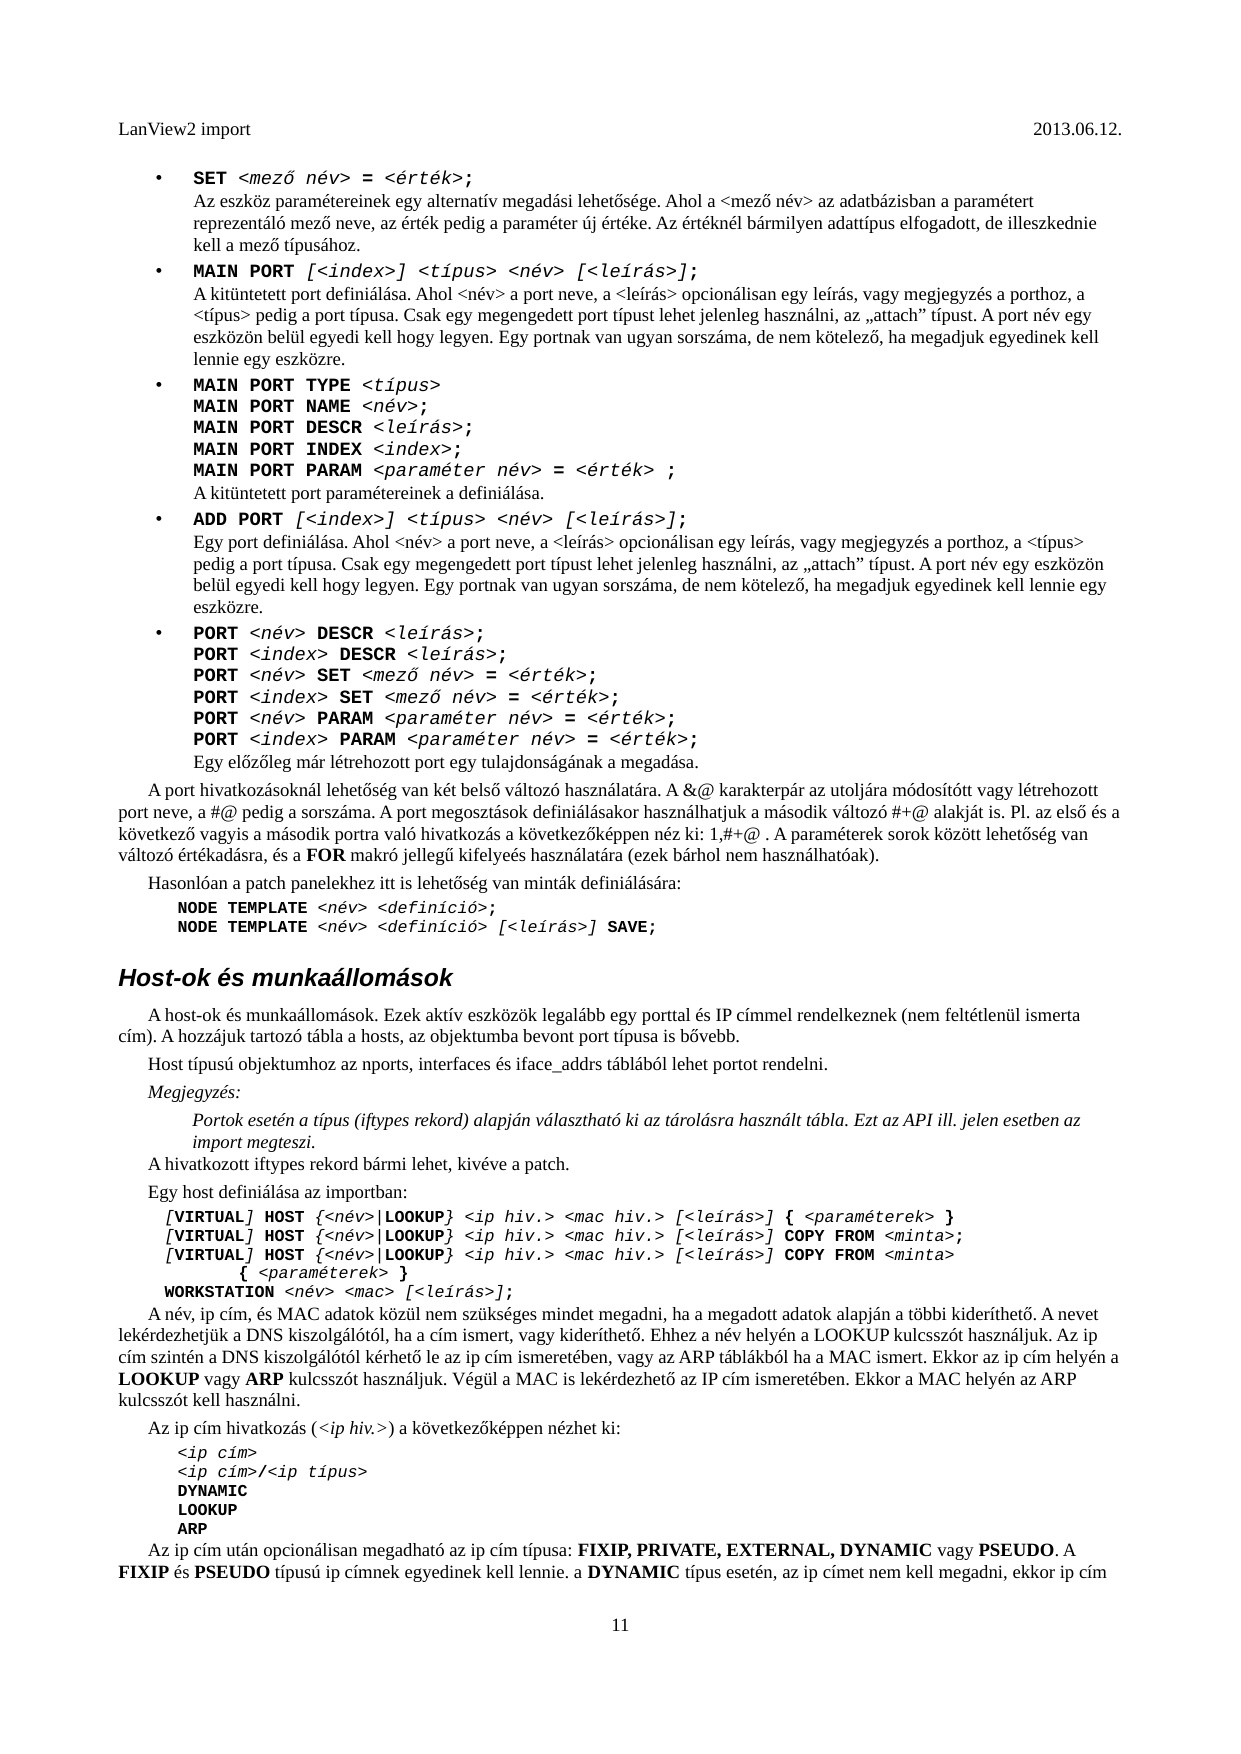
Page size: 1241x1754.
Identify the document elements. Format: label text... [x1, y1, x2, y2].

text Az ip cím után opcionálisan megadható az ip cím típusa: FIXIP, PRIVATE, EXTERNAL, DYNAMIC vagy PSEUDO. A FIXIP és PSEUDO típusú ip címnek egyedinek kell lennie. a DYNAMIC típus esetén, az ip címet nem kell megadni, ekkor ip cím [118, 1539, 1122, 1582]
text NODE TEMPLATE <név> <definíció>; [177, 900, 1122, 919]
text <ip cím>/<ip típus> [177, 1464, 1122, 1483]
text WORKSTATION <név> <mac> [<leírás>]; [164, 1284, 1122, 1303]
text Az ip cím hivatkozás (<ip hiv.>) a következőképpen nézhet ki: [118, 1417, 1122, 1439]
text Portok esetén a típus (iftypes rekord) alapján választható ki az tárolásra használt tábla. Ezt az API ill. jelen esetben az import megteszi. [192, 1109, 1122, 1152]
subtitle Host-ok és munkaállomások [118, 963, 1122, 991]
list SET <mező név> = <érték>; Az eszköz paramétereinek egy alternatív megadási lehetősége. Ahol a <mező név> az adatbázisban a paramétert reprezentáló mező neve, az érték pedig a paraméter új értéke. Az értéknél bármilyen adattípus elfogadott, de illeszkednie kell a mező típusához. [156, 169, 1122, 255]
text ARP [177, 1521, 1122, 1539]
text [VIRTUAL] HOST {<név>|LOOKUP} <ip hiv.> <mac hiv.> [<leírás>] { <paraméterek> } [164, 1208, 1122, 1227]
text A hivatkozott iftypes rekord bármi lehet, kivéve a patch. [118, 1152, 1122, 1174]
list ADD PORT [<index>] <típus> <név> [<leírás>]; Egy port definiálása. Ahol <név> a port neve, a <leírás> opcionálisan egy leírás, vagy megjegyzés a porthoz, a <típus> pedig a port típusa. Csak egy megengedett port típust lehet jelenleg használni, az „attach” típust. A port név egy eszközön belül egyedi kell hogy legyen. Egy portnak van ugyan sorszáma, de nem kötelező, ha megadjuk egyedinek kell lennie egy eszközre. [156, 510, 1122, 617]
text [VIRTUAL] HOST {<név>|LOOKUP} <ip hiv.> <mac hiv.> [<leírás>] COPY FROM <minta>; [164, 1227, 1122, 1246]
text Host típusú objektumhoz az nports, interfaces és iface_addrs táblából lehet portot rendelni. [118, 1053, 1122, 1075]
text A név, ip cím, és MAC adatok közül nem szükséges mindet megadni, ha a megadott adatok alapján a többi kideríthető. A nevet lekérdezhetjük a DNS kiszolgálótól, ha a cím ismert, vagy kideríthető. Ehhez a név helyén a LOOKUP kulcsszót használjuk. Az ip cím szintén a DNS kiszolgálótól kérhető le az ip cím ismeretében, vagy az ARP táblákból ha a MAC ismert. Ekkor az ip cím helyén a LOOKUP vagy ARP kulcsszót használjuk. Végül a MAC is lekérdezhető az IP cím ismeretében. Ekkor a MAC helyén az ARP kulcsszót kell használni. [118, 1303, 1122, 1411]
text DYNAMIC [177, 1483, 1122, 1502]
text Hasonlóan a patch panelekhez itt is lehetőség van minták definiálására: [118, 872, 1122, 893]
list PORT <név> DESCR <leírás>; PORT <index> DESCR <leírás>; PORT <név> SET <mező név> = <érték>; PORT <index> SET <mező név> = <érték>; PORT <név> PARAM <paraméter név> = <érték>; PORT <index> PARAM <paraméter név> = <érték>; Egy előzőleg már létrehozott port egy tulajdonságának a megadása. [156, 624, 1122, 773]
text LOOKUP [177, 1502, 1122, 1521]
text <ip cím> [177, 1445, 1122, 1464]
text Megjegyzés: [118, 1081, 1122, 1103]
text A port hivatkozásoknál lehetőség van két belső változó használatára. A &@ karakterpár az utoljára módosítótt vagy létrehozott port neve, a #@ pedig a sorszáma. A port megosztások definiálásakor használhatjuk a második változó #+@ alakját is. Pl. az első és a következő vagyis a második portra való hivatkozás a következőképpen néz ki: 1,#+@ . A paraméterek sorok között lehetőség van változó értékadásra, és a FOR makró jellegű kifelyeés használatára (ezek bárhol nem használhatóak). [118, 779, 1122, 866]
text Egy host definiálása az importban: [118, 1181, 1122, 1202]
list MAIN PORT [<index>] <típus> <név> [<leírás>]; A kitüntetett port definiálása. Ahol <név> a port neve, a <leírás> opcionálisan egy leírás, vagy megjegyzés a porthoz, a <típus> pedig a port típusa. Csak egy megengedett port típust lehet jelenleg használni, az „attach” típust. A port név egy eszközön belül egyedi kell hogy legyen. Egy portnak van ugyan sorszáma, de nem kötelező, ha megadjuk egyedinek kell lennie egy eszközre. [156, 262, 1122, 369]
text A host-ok és munkaállomások. Ezek aktív eszközök legalább egy porttal és IP címmel rendelkeznek (nem feltétlenül ismerta cím). A hozzájuk tartozó tábla a hosts, az objektumba bevont port típusa is bővebb. [118, 1004, 1122, 1047]
list MAIN PORT TYPE <típus> MAIN PORT NAME <név>; MAIN PORT DESCR <leírás>; MAIN PORT INDEX <index>; MAIN PORT PARAM <paraméter név> = <érték> ; A kitüntetett port paramétereinek a definiálása. [156, 376, 1122, 503]
text NODE TEMPLATE <név> <definíció> [<leírás>] SAVE; [177, 919, 1122, 938]
text [VIRTUAL] HOST {<név>|LOOKUP} <ip hiv.> <mac hiv.> [<leírás>] COPY FROM <minta> { <paraméterek> } [164, 1246, 1122, 1284]
